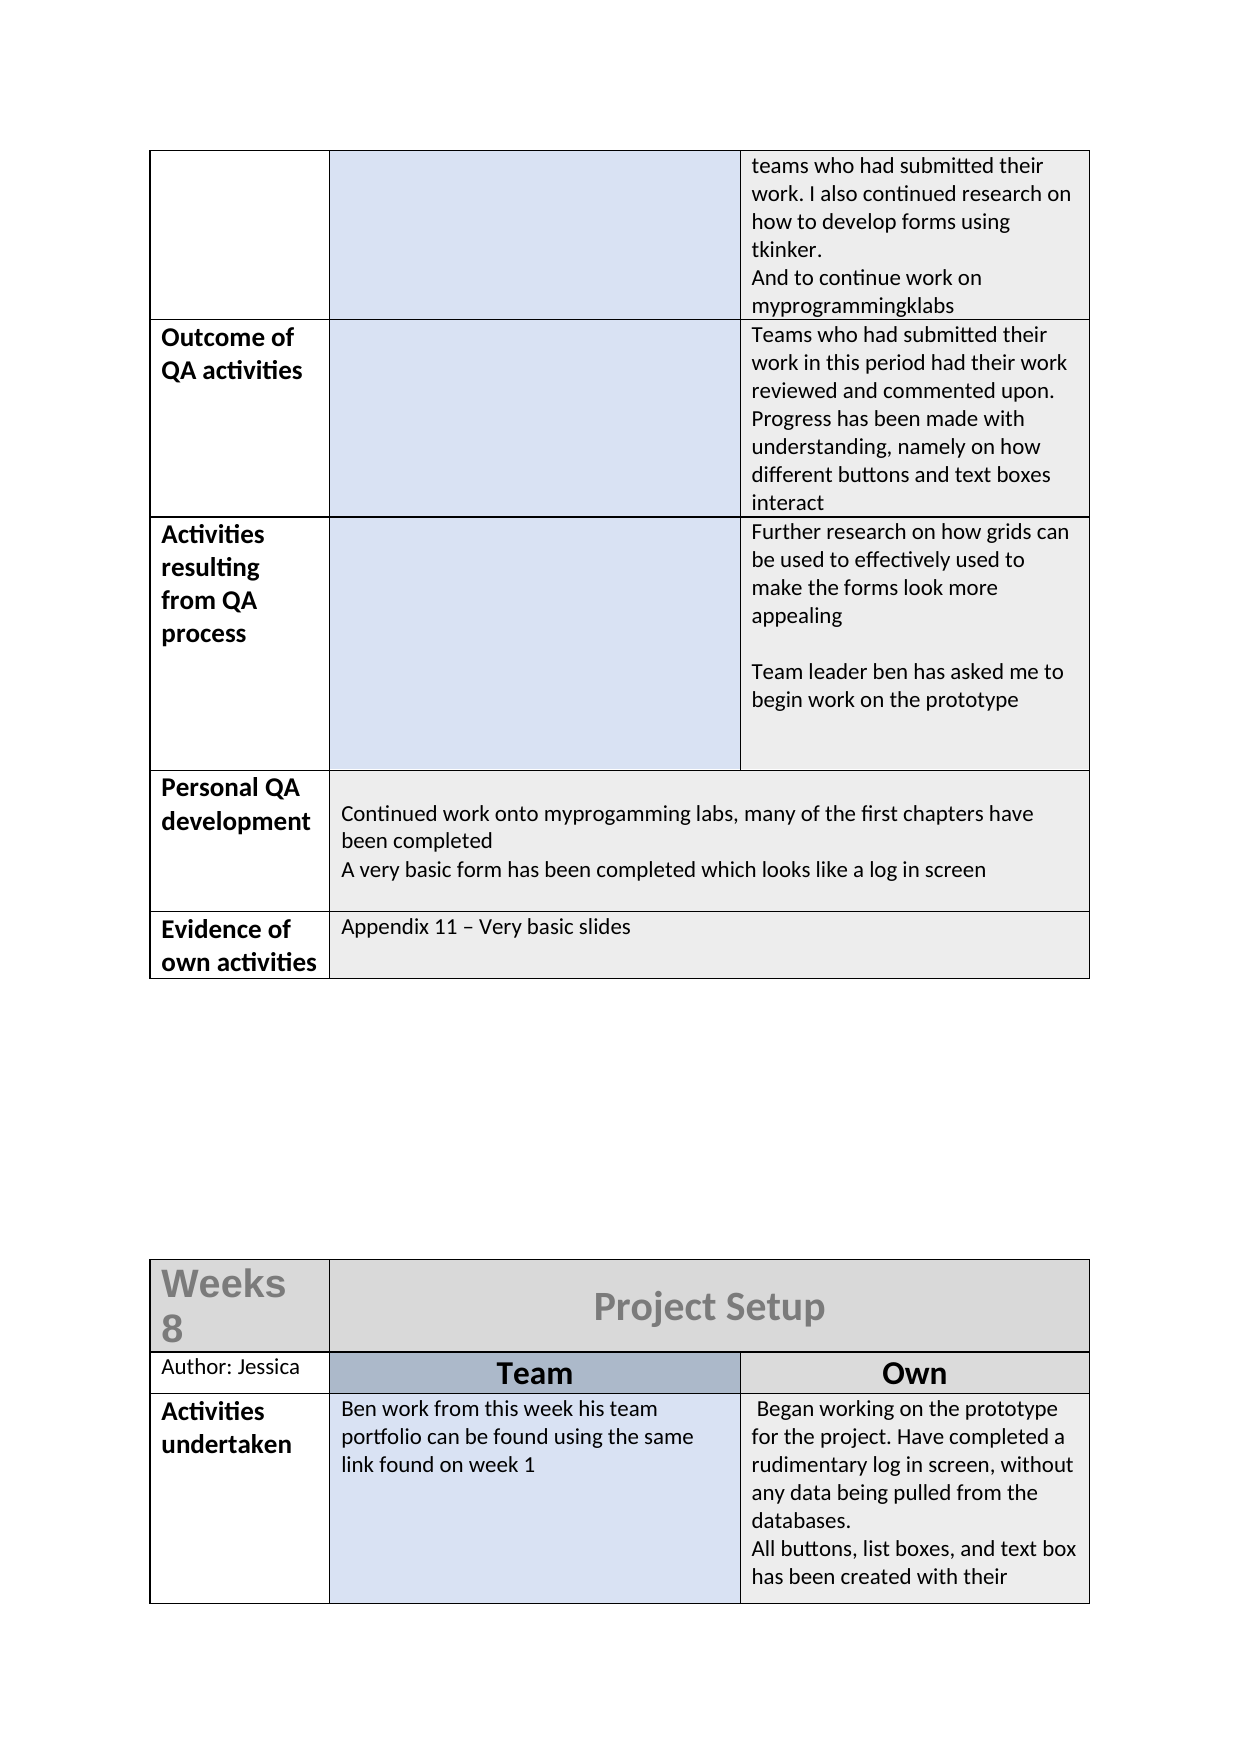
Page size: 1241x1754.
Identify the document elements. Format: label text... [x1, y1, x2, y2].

table_cell Further research on how grids can be used to effectively used to make the forms look more appealing Team leader ben has asked me to begin work on the prototype [741, 518, 1089, 769]
table_cell Team [330, 1353, 740, 1393]
table_cell teams who had submitted their work. I also continued research on how to develop forms using tkinker. And to continue work on myprogrammingklabs [741, 151, 1089, 319]
table_cell Personal QA development [151, 771, 329, 911]
table_cell Activities undertaken [151, 1394, 329, 1603]
table_cell Ben work from this week his team portfolio can be found using the same link found on week 1 [330, 1394, 740, 1603]
table_cell [330, 151, 740, 319]
table_cell Teams who had submitted their work in this period had their work reviewed and commented upon. Progress has been made with understanding, namely on how different buttons and text boxes interact [741, 320, 1089, 516]
table_cell Continued work onto myprogamming labs, many of the first chapters have been completed A very basic form has been completed which looks like a log in screen [330, 771, 1089, 911]
table_cell Activities resulting from QA process [151, 518, 329, 769]
table_cell Outcome of QA activities [151, 320, 329, 516]
table_cell Evidence of own activities [151, 912, 329, 978]
table_cell Appendix 11 – Very basic slides [330, 912, 1089, 978]
table_cell Own [741, 1353, 1089, 1393]
table_cell Began working on the prototype for the project. Have completed a rudimentary log in screen, without any data being pulled from the databases. All buttons, list boxes, and text box has been created with their [741, 1394, 1089, 1603]
table_cell [330, 320, 740, 516]
table_header Weeks 8 [151, 1260, 329, 1351]
table_cell [330, 518, 740, 769]
table_header Project Setup [330, 1260, 1089, 1351]
table_cell Author: Jessica [151, 1353, 329, 1393]
table_cell [151, 151, 329, 319]
